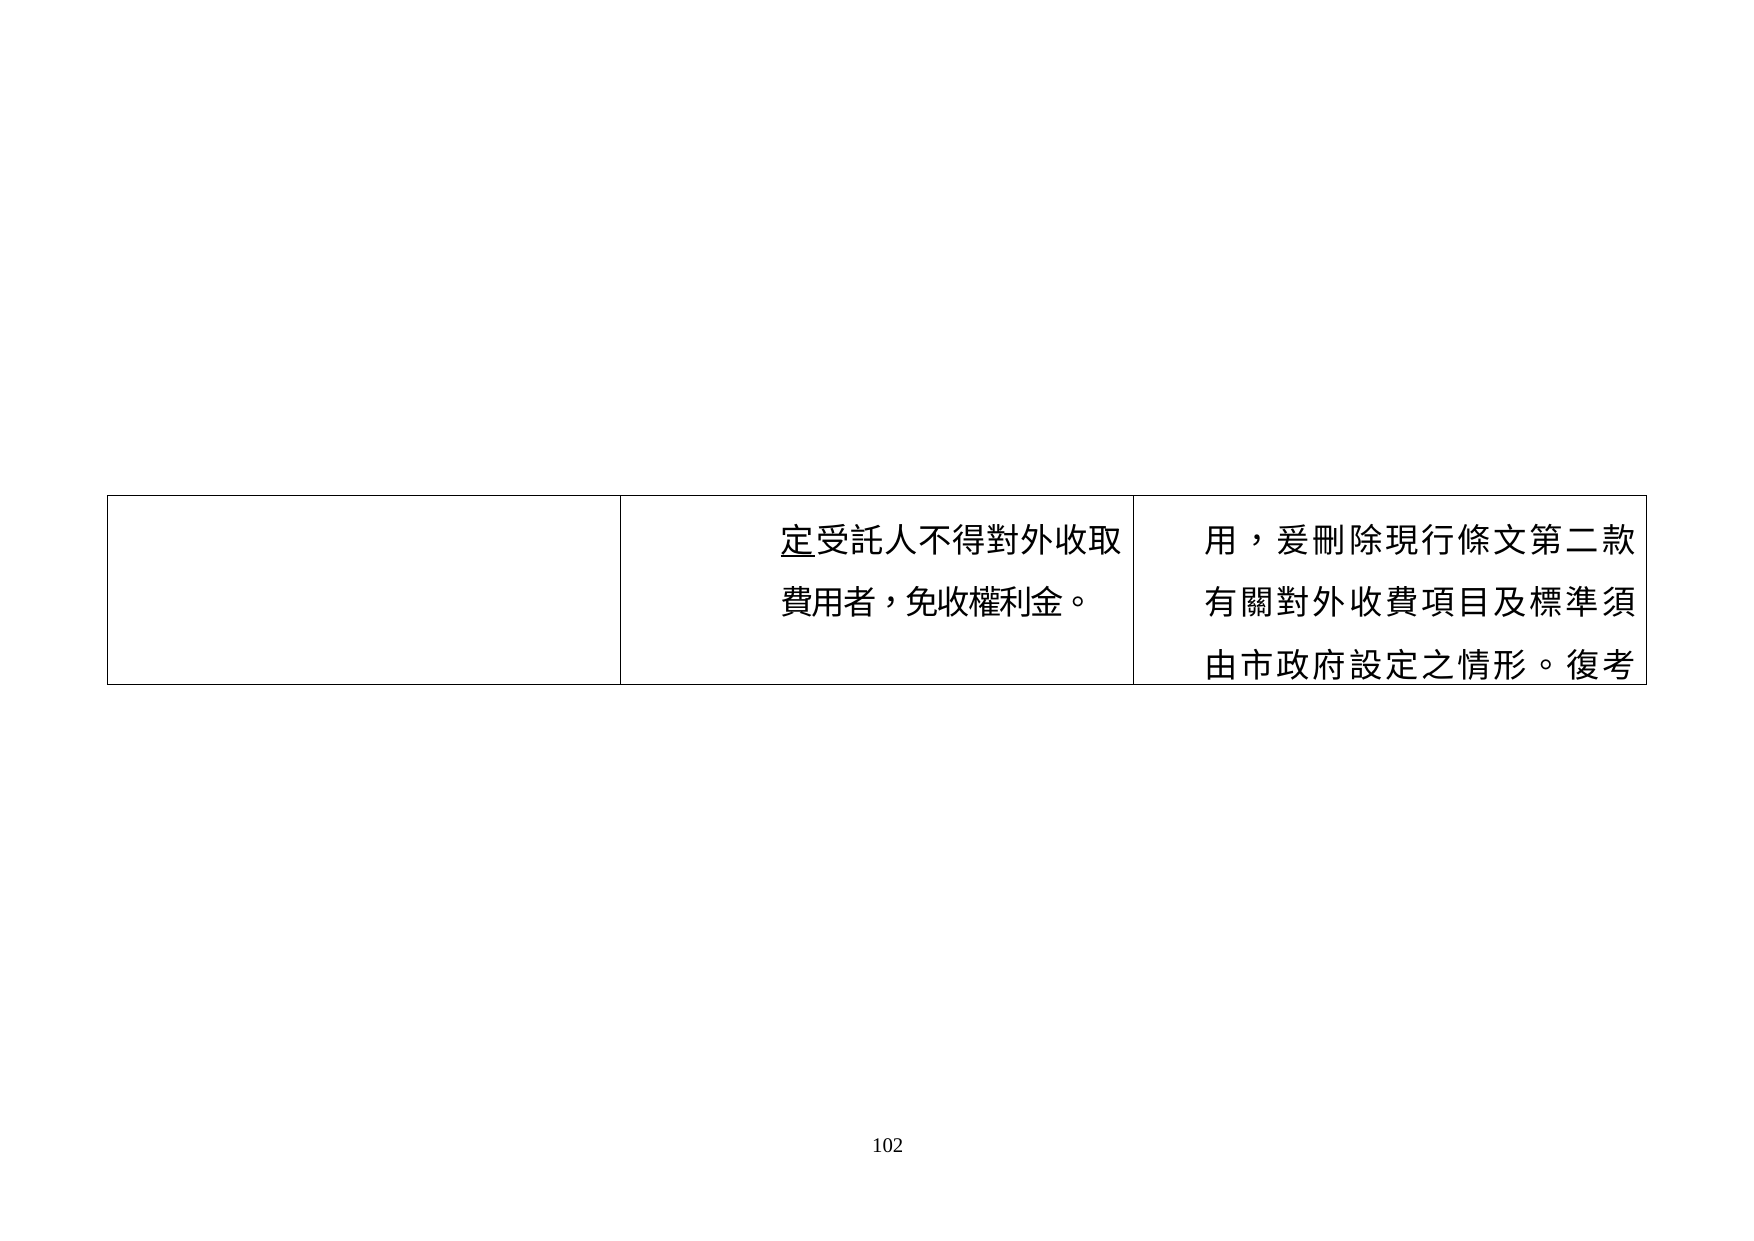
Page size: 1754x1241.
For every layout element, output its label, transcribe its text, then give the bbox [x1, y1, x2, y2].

table_cell 定受託人不得對外收取費用者，免收權利金。 [621, 496, 1133, 684]
table_cell 用，爰刪除現行條文第二款有關對外收費項目及標準須由市政府設定之情形。復考 [1134, 496, 1646, 684]
table_cell [108, 496, 620, 684]
